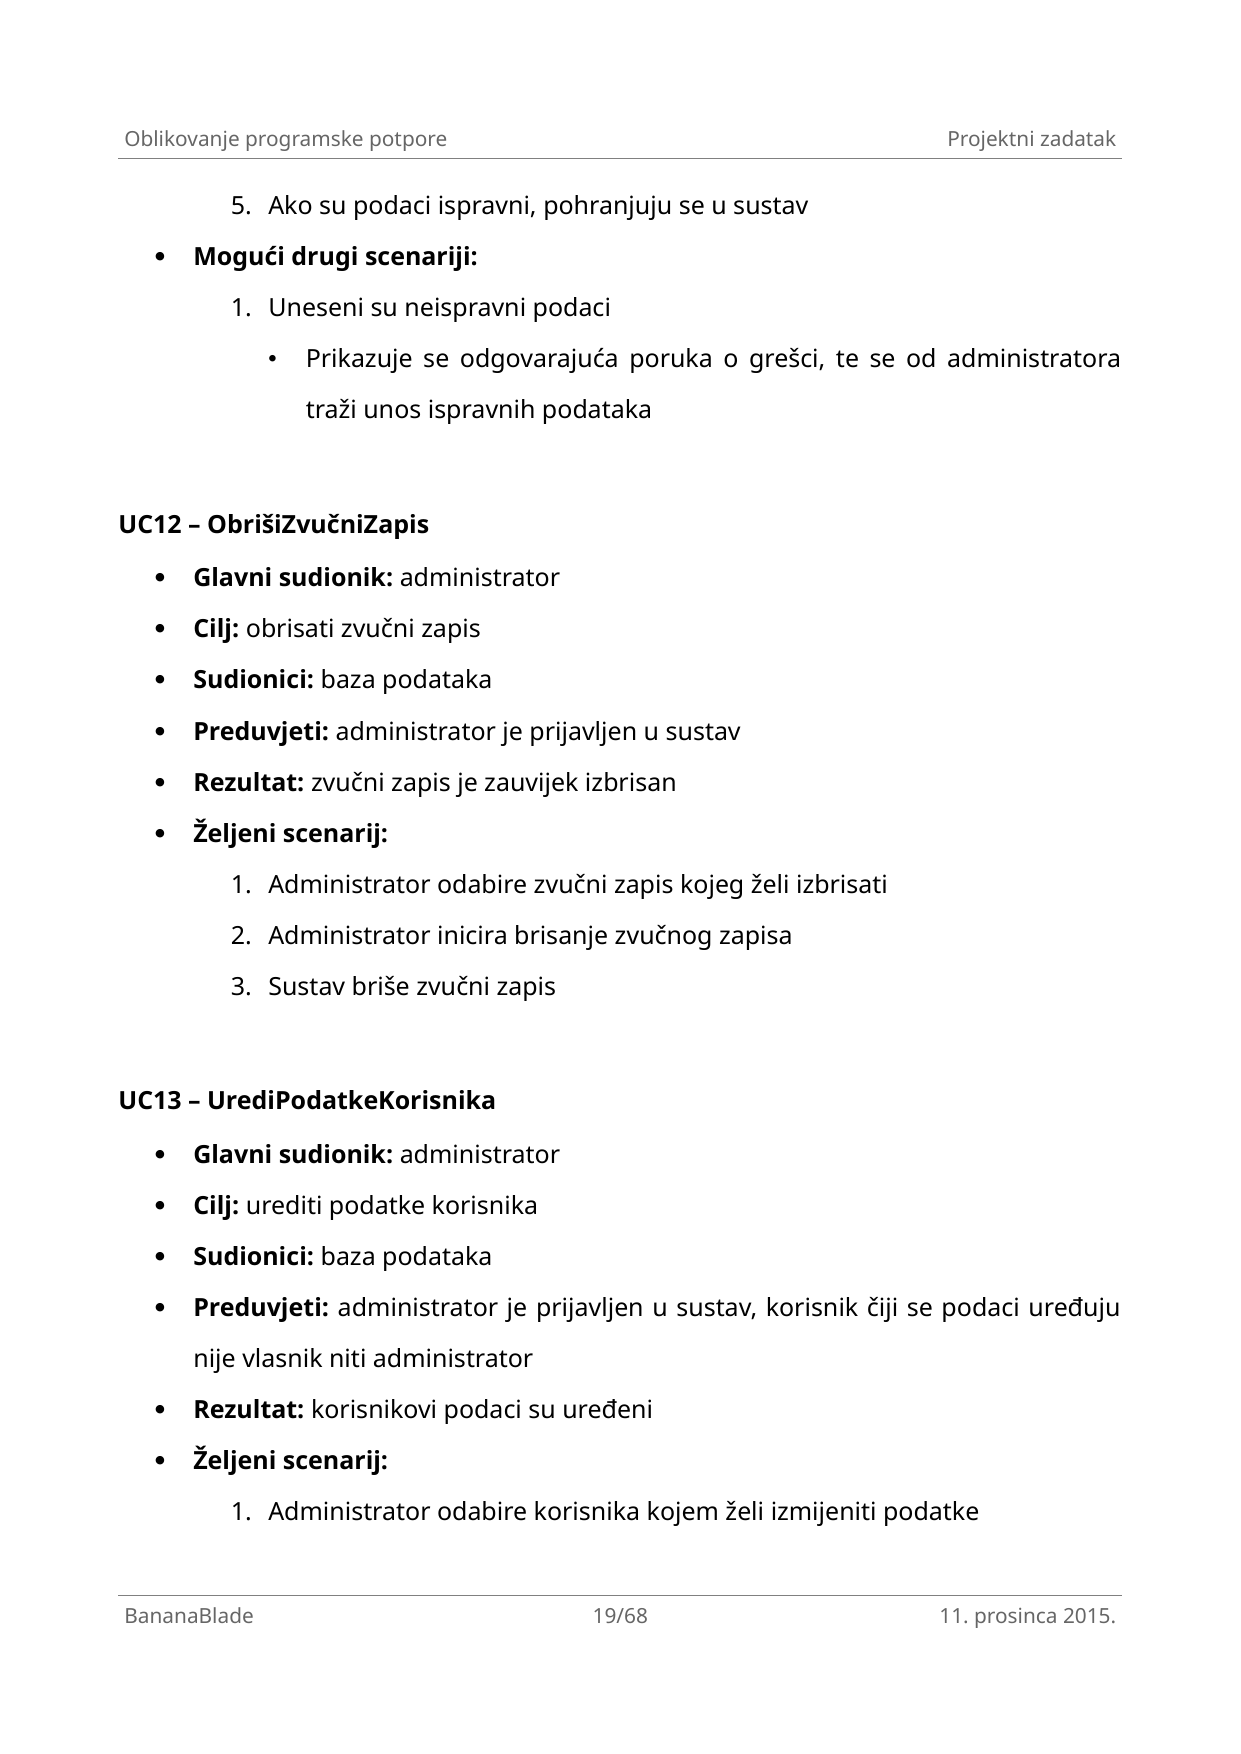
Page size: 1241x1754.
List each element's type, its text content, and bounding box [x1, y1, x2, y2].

list Administrator odabire korisnika kojem želi izmijeniti podatke [231, 1494, 1122, 1528]
list Glavni sudionik: administrator [156, 560, 1122, 594]
list Željeni scenarij: [156, 1443, 1122, 1477]
list Prikazuje se odgovarajuća poruka o grešci, te se od administratora traži unos ispravnih podataka [268, 341, 1122, 426]
list Preduvjeti: administrator je prijavljen u sustav, korisnik čiji se podaci uređuju nije vlasnik niti administrator [156, 1289, 1122, 1374]
list Uneseni su neispravni podaci [231, 290, 1122, 324]
list Sustav briše zvučni zapis [231, 968, 1122, 1002]
subtitle UC13 – UrediPodatkeKorisnika [118, 1083, 1122, 1117]
list Željeni scenarij: [156, 815, 1122, 849]
list Administrator inicira brisanje zvučnog zapisa [231, 917, 1122, 951]
list Cilj: obrisati zvučni zapis [156, 611, 1122, 645]
list Ako su podaci ispravni, pohranjuju se u sustav [231, 188, 1122, 222]
list Rezultat: zvučni zapis je zauvijek izbrisan [156, 764, 1122, 798]
list Cilj: urediti podatke korisnika [156, 1187, 1122, 1221]
list Mogući drugi scenariji: [156, 239, 1122, 273]
list Administrator odabire zvučni zapis kojeg želi izbrisati [231, 866, 1122, 900]
list Preduvjeti: administrator je prijavljen u sustav [156, 713, 1122, 747]
list Sudionici: baza podataka [156, 1238, 1122, 1272]
subtitle UC12 – ObrišiZvučniZapis [118, 507, 1122, 541]
list Glavni sudionik: administrator [156, 1136, 1122, 1170]
list Rezultat: korisnikovi podaci su uređeni [156, 1392, 1122, 1426]
list Sudionici: baza podataka [156, 662, 1122, 696]
